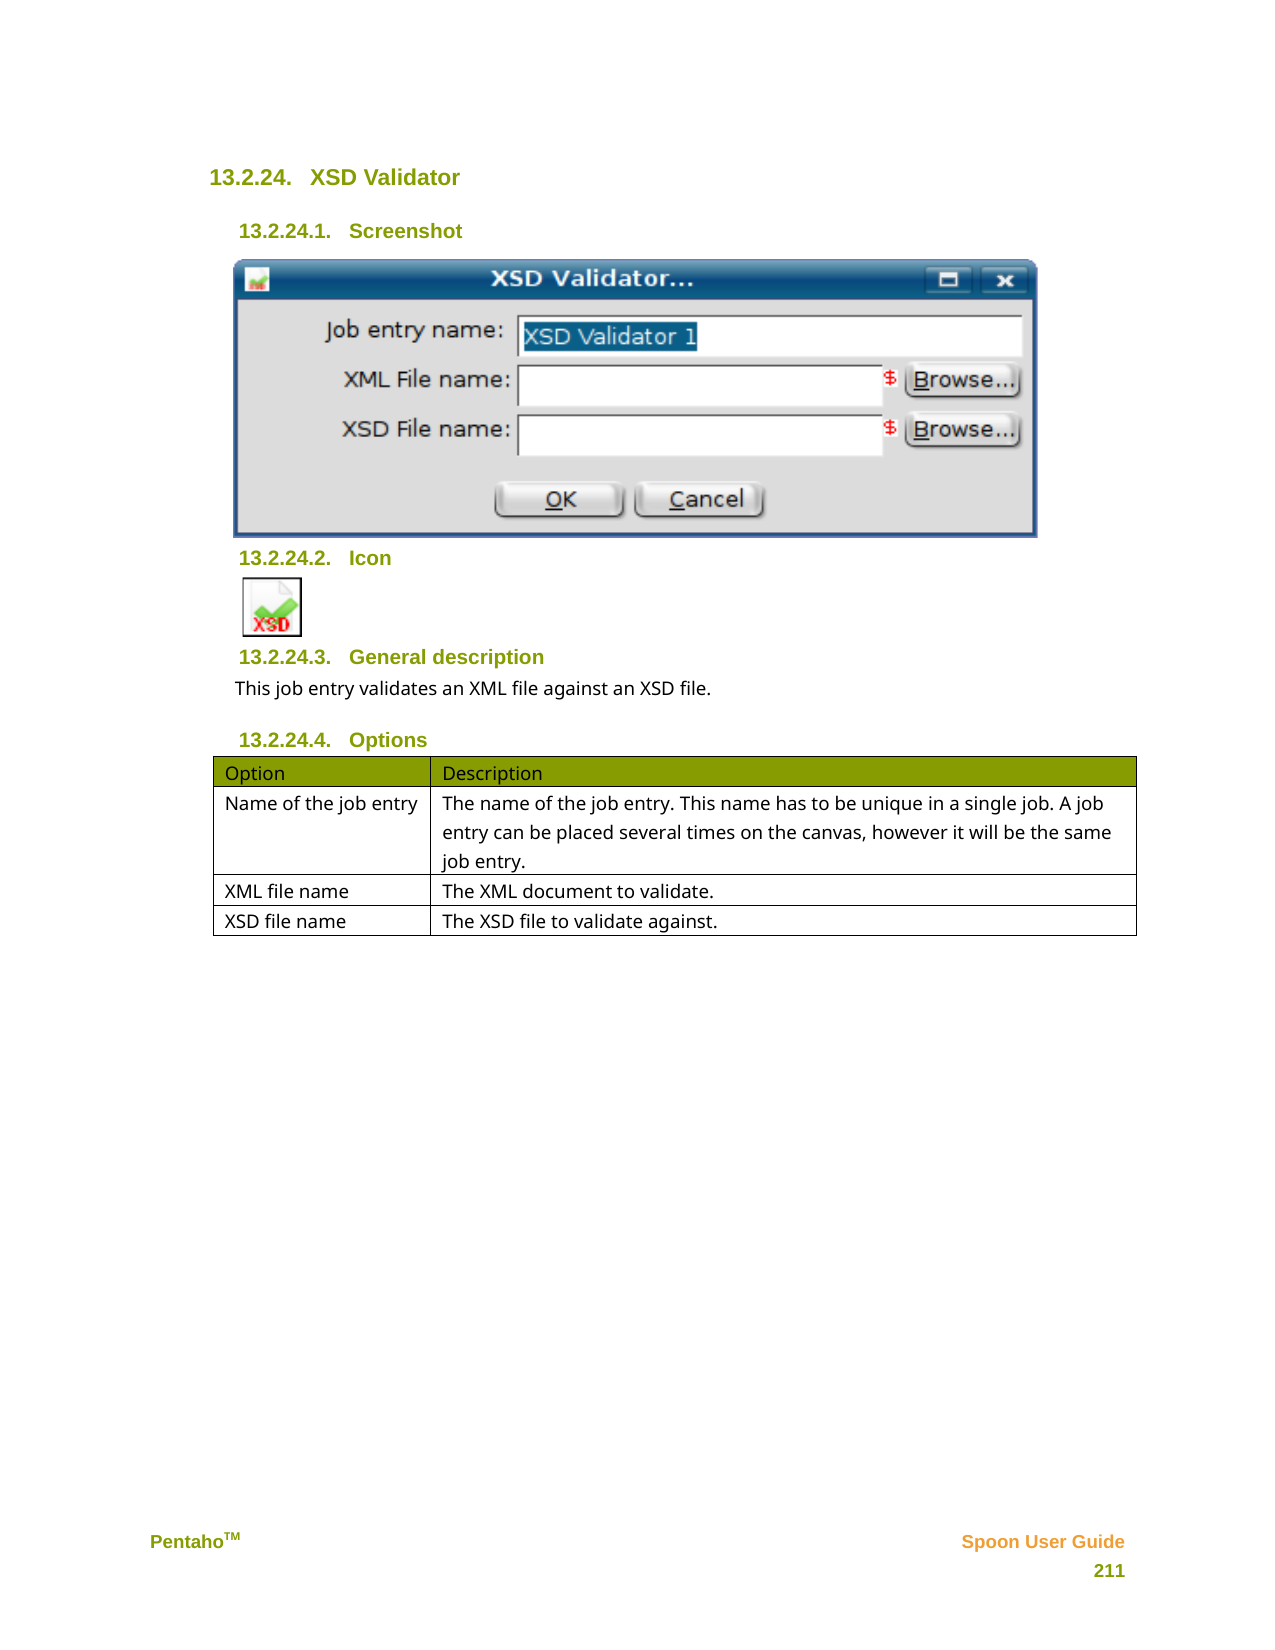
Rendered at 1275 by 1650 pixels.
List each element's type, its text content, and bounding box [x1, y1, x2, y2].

table_cell The name of the job entry. This name has to be unique in a single job. A job entry can be placed several times on the canvas, however it will be the same job entry. [431, 787, 1136, 874]
picture [233, 259, 1038, 538]
table_header Description [431, 757, 1136, 786]
table_cell XSD file name [214, 906, 430, 935]
picture [242, 577, 302, 637]
subtitle Options [239, 720, 1125, 755]
subtitle Icon [239, 543, 1125, 572]
table_cell The XSD file to validate against. [431, 906, 1136, 935]
subtitle XSD Validator [209, 157, 1125, 192]
table_header Option [214, 757, 430, 786]
text This job entry validates an XML file against an XSD file. [150, 672, 1125, 701]
table_cell The XML document to validate. [431, 875, 1136, 904]
table_cell XML file name [214, 875, 430, 904]
subtitle Screenshot [239, 211, 1125, 246]
table_cell Name of the job entry [214, 787, 430, 874]
subtitle General description [239, 642, 1125, 671]
